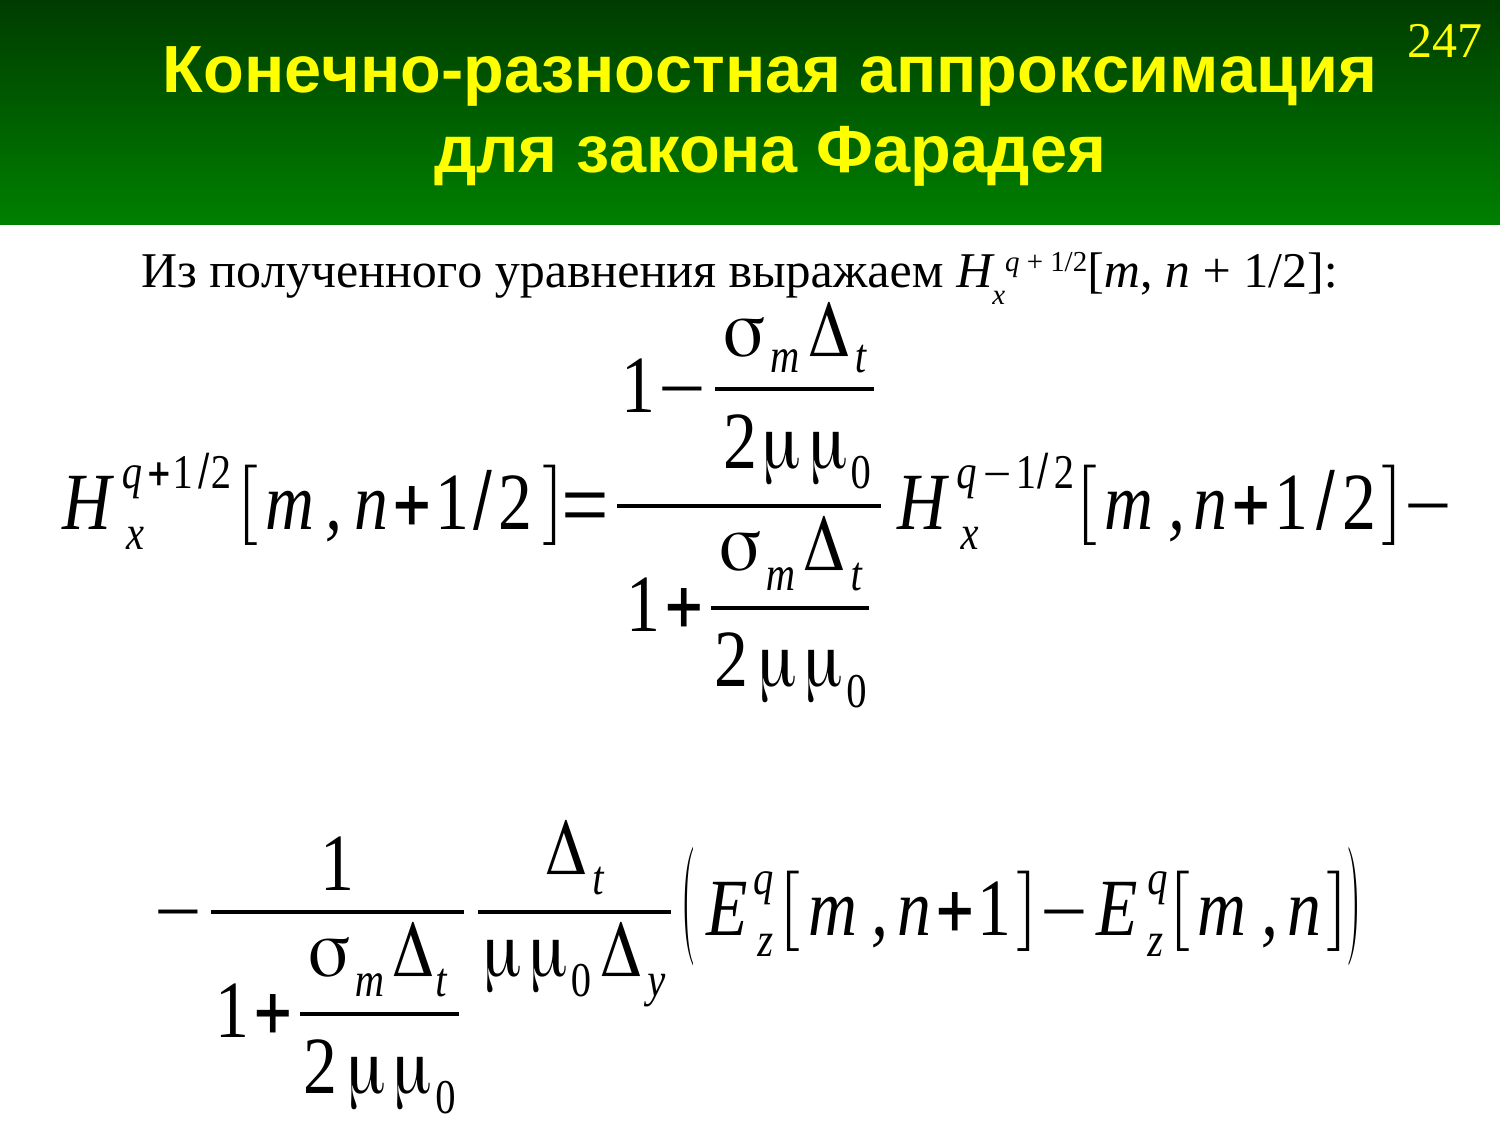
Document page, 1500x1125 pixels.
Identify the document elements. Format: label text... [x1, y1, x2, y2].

text_box Из полученного уравнения выражаем Hxq + 1/2[m, n + 1/2]: [126, 230, 1353, 295]
chart [41, 295, 1473, 1123]
title Конечно-разностная аппроксимация для закона Фарадея [100, 7, 1441, 204]
